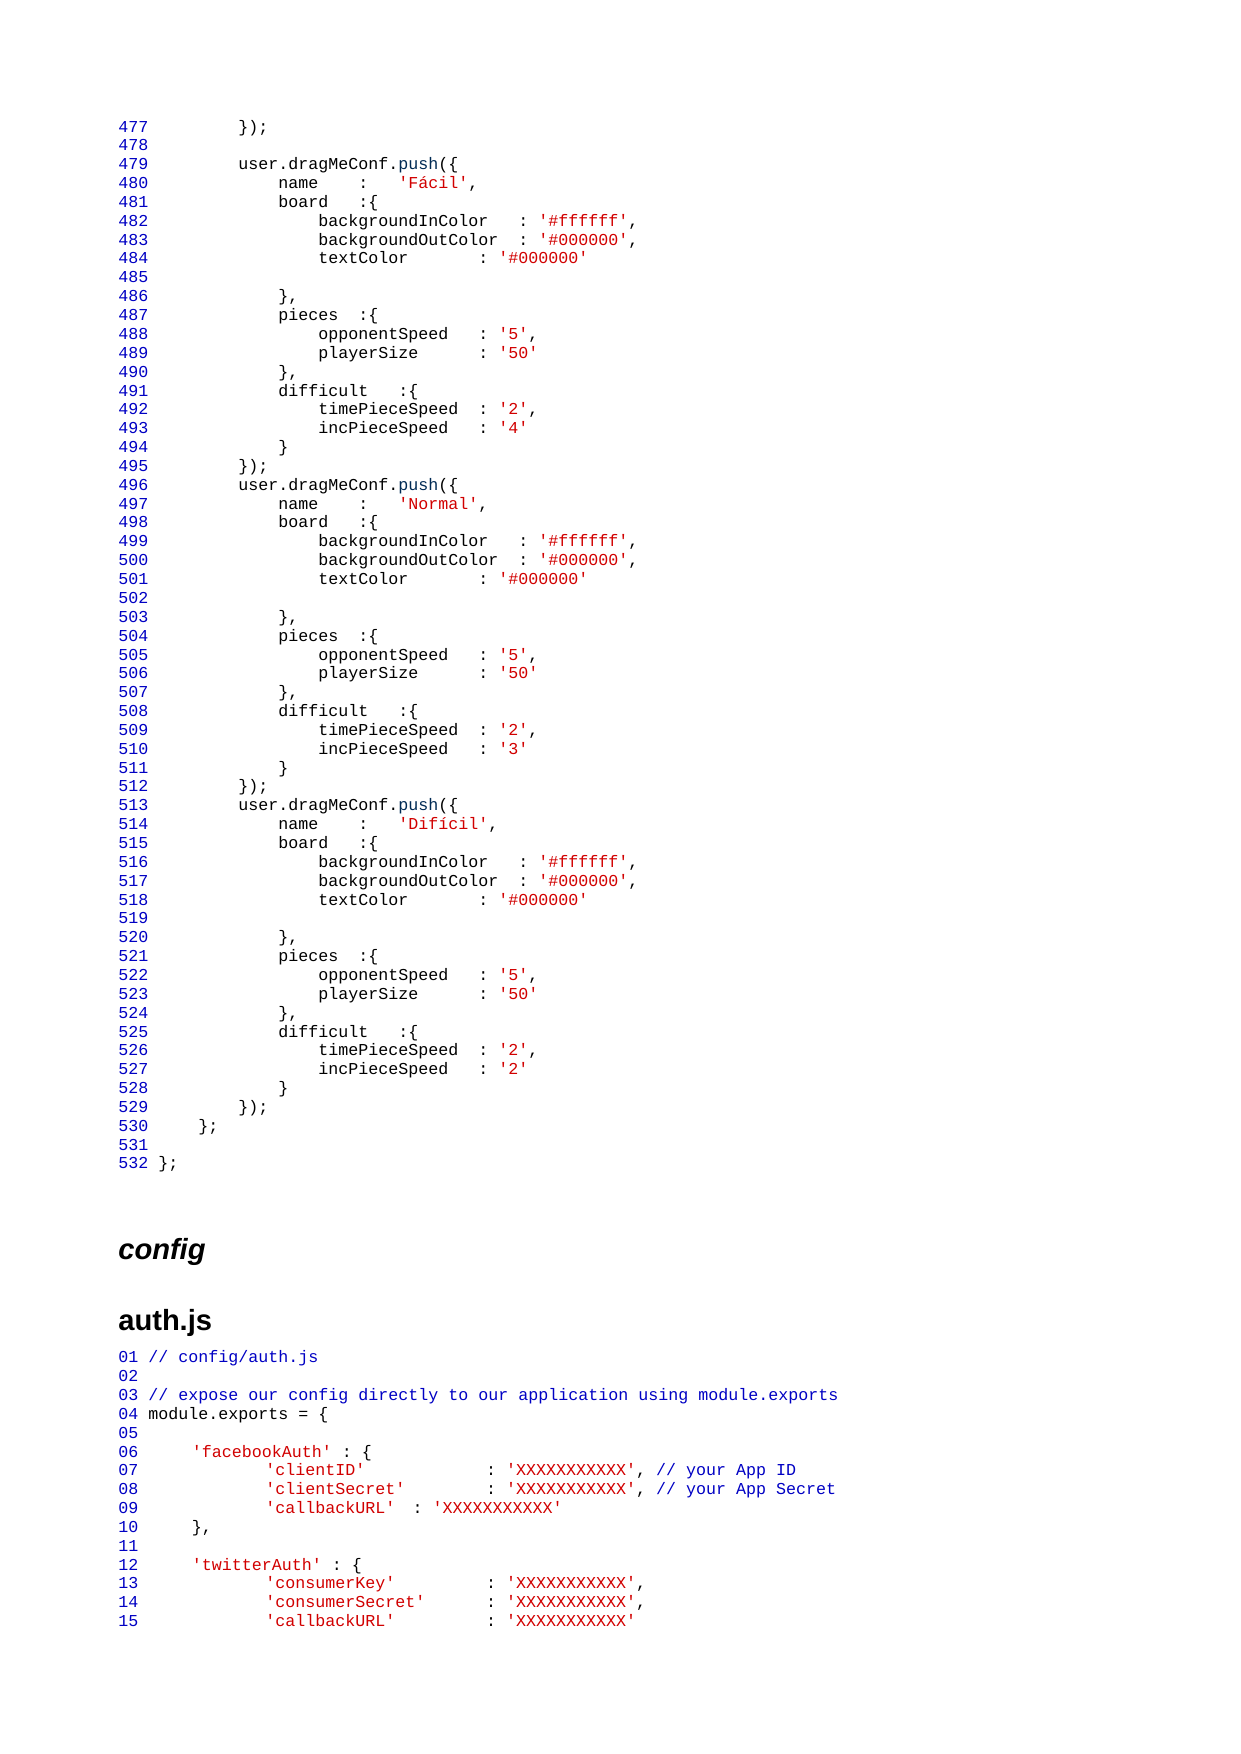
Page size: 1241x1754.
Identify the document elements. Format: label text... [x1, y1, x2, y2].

text 486 }, [118, 288, 1122, 307]
text 502 [118, 589, 1122, 608]
subtitle auth.js [118, 1303, 1122, 1336]
text 524 }, [118, 1004, 1122, 1023]
text 501 textColor : '#000000' [118, 571, 1122, 589]
text 11 [118, 1537, 1122, 1556]
text 10 }, [118, 1518, 1122, 1537]
text 532 }; [118, 1155, 1122, 1174]
text 481 board :{ [118, 193, 1122, 212]
text 515 board :{ [118, 834, 1122, 853]
text 495 }); [118, 457, 1122, 476]
text 14 'consumerSecret' : 'XXXXXXXXXXX', [118, 1594, 1122, 1613]
text 504 pieces :{ [118, 627, 1122, 646]
text 527 incPieceSpeed : '2' [118, 1061, 1122, 1080]
text 488 opponentSpeed : '5', [118, 326, 1122, 344]
text 06 'facebookAuth' : { [118, 1443, 1122, 1462]
text 491 difficult :{ [118, 382, 1122, 401]
text 526 timePieceSpeed : '2', [118, 1042, 1122, 1061]
text 480 name : 'Fácil', [118, 175, 1122, 193]
text 485 [118, 269, 1122, 288]
text 497 name : 'Normal', [118, 495, 1122, 514]
text 500 backgroundOutColor : '#000000', [118, 552, 1122, 571]
text 492 timePieceSpeed : '2', [118, 401, 1122, 420]
text 510 incPieceSpeed : '3' [118, 740, 1122, 759]
text 513 user.dragMeConf.push({ [118, 797, 1122, 816]
text 15 'callbackURL' : 'XXXXXXXXXXX' [118, 1613, 1122, 1632]
text 478 [118, 137, 1122, 156]
text 499 backgroundInColor : '#ffffff', [118, 533, 1122, 552]
text 507 }, [118, 684, 1122, 703]
text 487 pieces :{ [118, 307, 1122, 326]
text 521 pieces :{ [118, 948, 1122, 967]
text 514 name : 'Difícil', [118, 816, 1122, 834]
text 05 [118, 1424, 1122, 1443]
text 529 }); [118, 1098, 1122, 1117]
text 506 playerSize : '50' [118, 665, 1122, 684]
text 09 'callbackURL' : 'XXXXXXXXXXX' [118, 1500, 1122, 1518]
text 531 [118, 1136, 1122, 1155]
text 483 backgroundOutColor : '#000000', [118, 231, 1122, 250]
text 01 // config/auth.js [118, 1349, 1122, 1368]
text 520 }, [118, 929, 1122, 948]
text 498 board :{ [118, 514, 1122, 533]
text 519 [118, 910, 1122, 929]
text 493 incPieceSpeed : '4' [118, 420, 1122, 439]
text 505 opponentSpeed : '5', [118, 646, 1122, 665]
text 516 backgroundInColor : '#ffffff', [118, 853, 1122, 872]
text 518 textColor : '#000000' [118, 891, 1122, 910]
text 482 backgroundInColor : '#ffffff', [118, 212, 1122, 231]
text 512 }); [118, 778, 1122, 797]
text 525 difficult :{ [118, 1023, 1122, 1042]
text 08 'clientSecret' : 'XXXXXXXXXXX', // your App Secret [118, 1481, 1122, 1500]
text 530 }; [118, 1117, 1122, 1136]
text 12 'twitterAuth' : { [118, 1556, 1122, 1575]
text 477 }); [118, 118, 1122, 137]
text 490 }, [118, 363, 1122, 382]
text 484 textColor : '#000000' [118, 250, 1122, 269]
text 503 }, [118, 608, 1122, 627]
text 03 // expose our config directly to our application using module.exports [118, 1387, 1122, 1405]
text 479 user.dragMeConf.push({ [118, 156, 1122, 175]
text 517 backgroundOutColor : '#000000', [118, 872, 1122, 891]
text 508 difficult :{ [118, 703, 1122, 721]
text 523 playerSize : '50' [118, 985, 1122, 1004]
text 13 'consumerKey' : 'XXXXXXXXXXX', [118, 1575, 1122, 1594]
text 04 module.exports = { [118, 1405, 1122, 1424]
text 494 } [118, 439, 1122, 457]
text 489 playerSize : '50' [118, 344, 1122, 363]
text 509 timePieceSpeed : '2', [118, 721, 1122, 740]
text 528 } [118, 1080, 1122, 1098]
text 07 'clientID' : 'XXXXXXXXXXX', // your App ID [118, 1462, 1122, 1481]
text 496 user.dragMeConf.push({ [118, 476, 1122, 495]
text 511 } [118, 759, 1122, 778]
text 522 opponentSpeed : '5', [118, 967, 1122, 985]
text 02 [118, 1368, 1122, 1387]
subtitle config [118, 1232, 1122, 1265]
